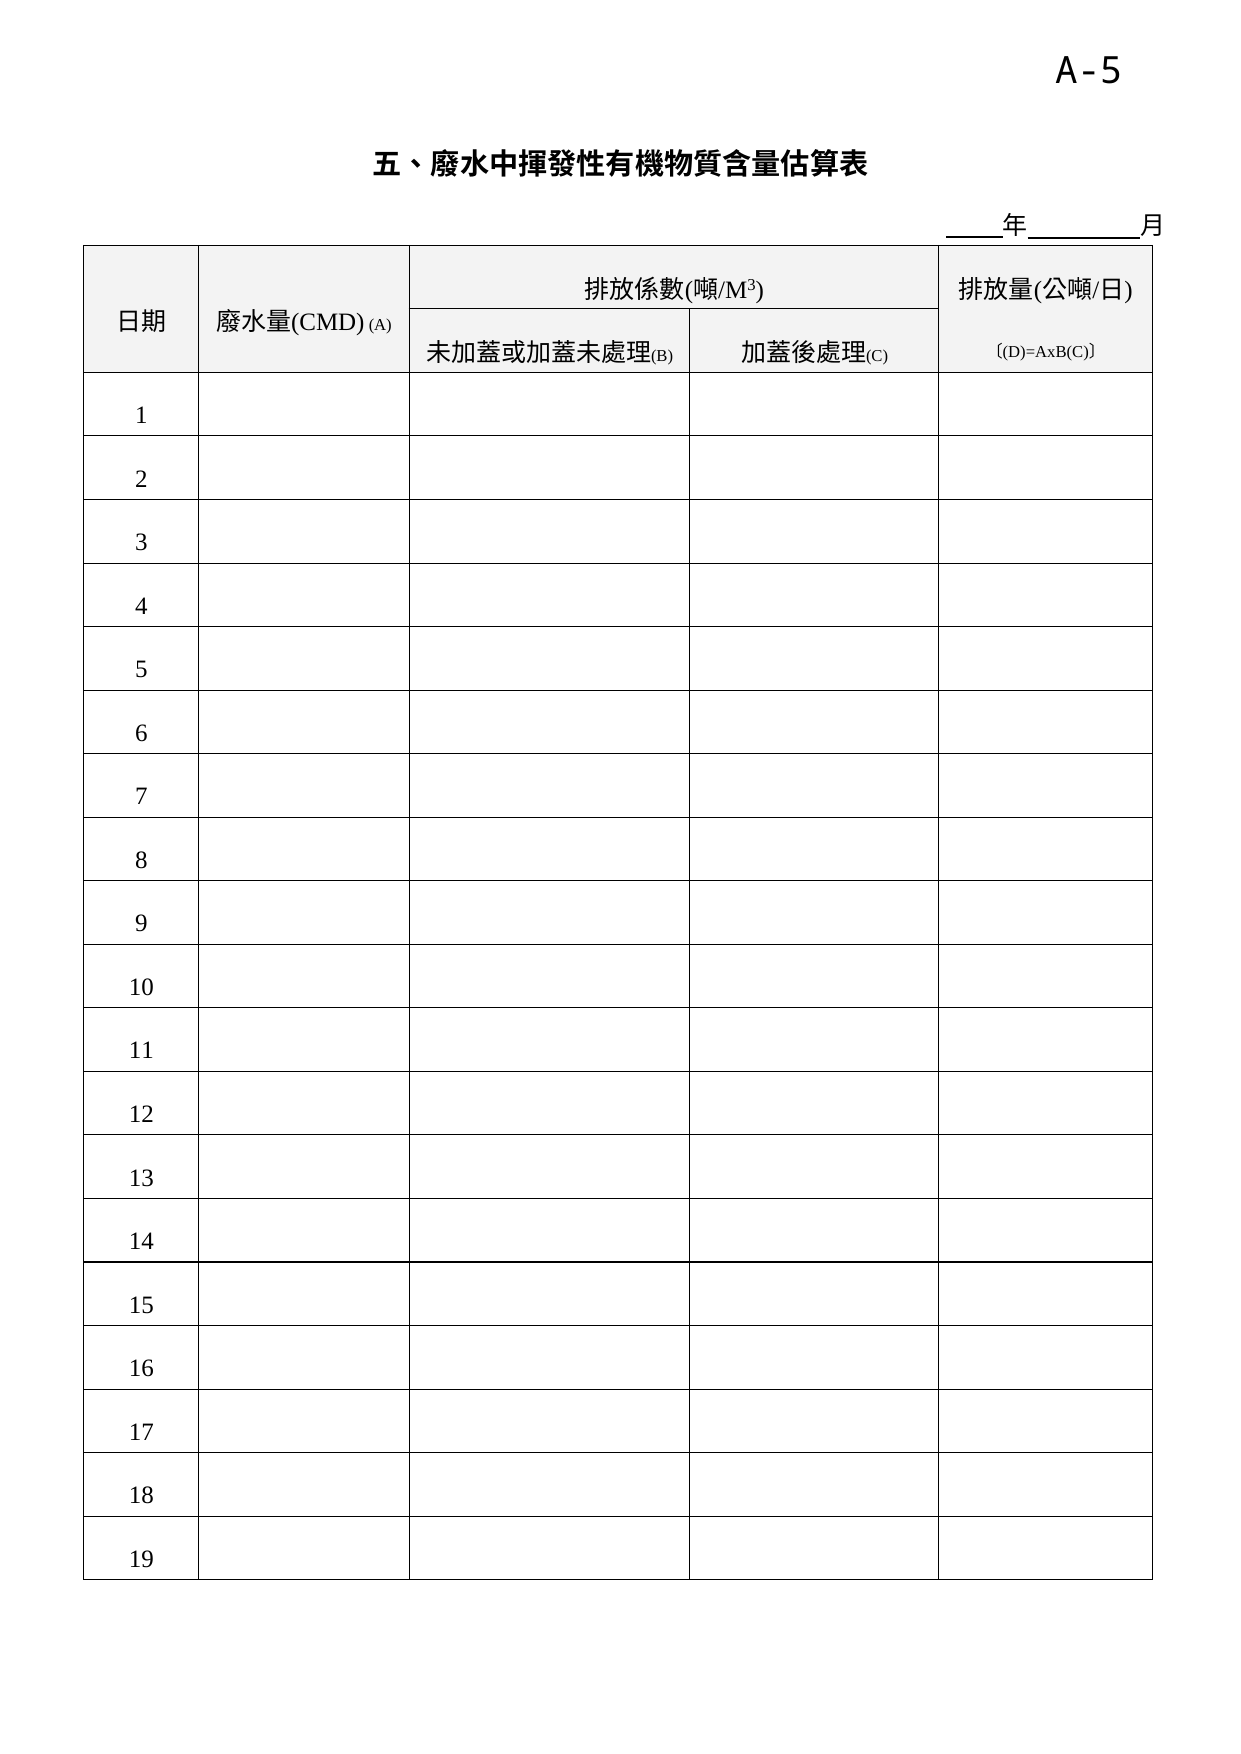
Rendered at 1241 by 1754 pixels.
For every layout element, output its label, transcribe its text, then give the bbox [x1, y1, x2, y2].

table_cell [939, 1199, 1152, 1261]
table_cell [410, 1199, 689, 1261]
table_cell [199, 945, 409, 1007]
table_cell 15 [84, 1263, 198, 1325]
table_cell [410, 1326, 689, 1388]
table_cell [939, 564, 1152, 626]
table_cell [199, 1263, 409, 1325]
table_cell 3 [84, 500, 198, 562]
table_cell [410, 627, 689, 689]
table_cell [690, 1517, 938, 1579]
table_cell [199, 1453, 409, 1516]
table_header 日期 [84, 246, 198, 372]
table_cell [690, 754, 938, 817]
table_cell 2 [84, 436, 198, 499]
table_cell [690, 1135, 938, 1198]
table_cell [410, 373, 689, 435]
table_cell 19 [84, 1517, 198, 1579]
table_header 排放量(公噸/日) 〔(D)=AхB(C)〕 [939, 246, 1152, 372]
table_cell [199, 500, 409, 562]
table_cell [410, 945, 689, 1007]
table_cell [410, 564, 689, 626]
table_cell [690, 945, 938, 1007]
table_cell [690, 881, 938, 944]
table_cell [690, 627, 938, 689]
table_cell [199, 1008, 409, 1071]
table_cell [199, 691, 409, 753]
table_cell [939, 818, 1152, 880]
table_cell [199, 436, 409, 499]
table_cell [939, 373, 1152, 435]
table_cell [939, 1390, 1152, 1452]
table_cell [690, 1072, 938, 1134]
table_cell [939, 500, 1152, 562]
table_cell [410, 1390, 689, 1452]
table_cell [199, 754, 409, 817]
table_cell [410, 1135, 689, 1198]
table_cell 加蓋後處理(C) [690, 309, 938, 372]
table_cell [410, 500, 689, 562]
table_cell 5 [84, 627, 198, 689]
table_cell 8 [84, 818, 198, 880]
table_cell [690, 1199, 938, 1261]
table_cell [410, 1008, 689, 1071]
table_header 廢水量(CMD) (A) [199, 246, 409, 372]
text 五、廢水中揮發性有機物質含量估算表 [118, 120, 1122, 182]
table_cell [939, 945, 1152, 1007]
table_cell [410, 1453, 689, 1516]
table_cell [199, 564, 409, 626]
table_cell 1 [84, 373, 198, 435]
table_cell [939, 881, 1152, 944]
table_cell [410, 1263, 689, 1325]
table_cell [199, 1390, 409, 1452]
table_cell [410, 436, 689, 499]
table_cell [690, 818, 938, 880]
table_cell [199, 373, 409, 435]
table_cell 14 [84, 1199, 198, 1261]
table_cell [410, 818, 689, 880]
table_cell [199, 1135, 409, 1198]
table_cell [690, 1390, 938, 1452]
table_cell [939, 627, 1152, 689]
table_cell [690, 1008, 938, 1071]
table_cell 9 [84, 881, 198, 944]
table_cell [939, 1135, 1152, 1198]
table_cell [690, 691, 938, 753]
table_cell [939, 1008, 1152, 1071]
table_cell [199, 1326, 409, 1388]
table_cell 16 [84, 1326, 198, 1388]
table_cell [199, 1517, 409, 1579]
table_cell 10 [84, 945, 198, 1007]
table_cell [690, 1263, 938, 1325]
text 年 月 [118, 182, 1164, 245]
table_cell [690, 1453, 938, 1516]
table_cell 未加蓋或加蓋未處理(B) [410, 309, 689, 372]
table_cell [199, 627, 409, 689]
table_cell [939, 1453, 1152, 1516]
table_cell [410, 691, 689, 753]
table_cell [690, 564, 938, 626]
table_cell [690, 373, 938, 435]
table_cell 17 [84, 1390, 198, 1452]
table_cell [690, 436, 938, 499]
table_cell [939, 1517, 1152, 1579]
table_cell 6 [84, 691, 198, 753]
table_cell [410, 1517, 689, 1579]
table_cell [939, 1263, 1152, 1325]
table_cell [939, 754, 1152, 817]
table_header 排放係數(噸/M3) [410, 246, 938, 308]
table_cell [939, 436, 1152, 499]
table_cell [690, 500, 938, 562]
table_cell [410, 754, 689, 817]
table_cell [410, 881, 689, 944]
table_cell [199, 1199, 409, 1261]
table_cell 7 [84, 754, 198, 817]
table_cell [199, 818, 409, 880]
table_cell [939, 691, 1152, 753]
table_cell [410, 1072, 689, 1134]
table_cell [199, 1072, 409, 1134]
table_cell 13 [84, 1135, 198, 1198]
table_cell 12 [84, 1072, 198, 1134]
table_cell 11 [84, 1008, 198, 1071]
table_cell [939, 1072, 1152, 1134]
table_cell [939, 1326, 1152, 1388]
table_cell 18 [84, 1453, 198, 1516]
table_cell [199, 881, 409, 944]
table_cell 4 [84, 564, 198, 626]
table_cell [690, 1326, 938, 1388]
